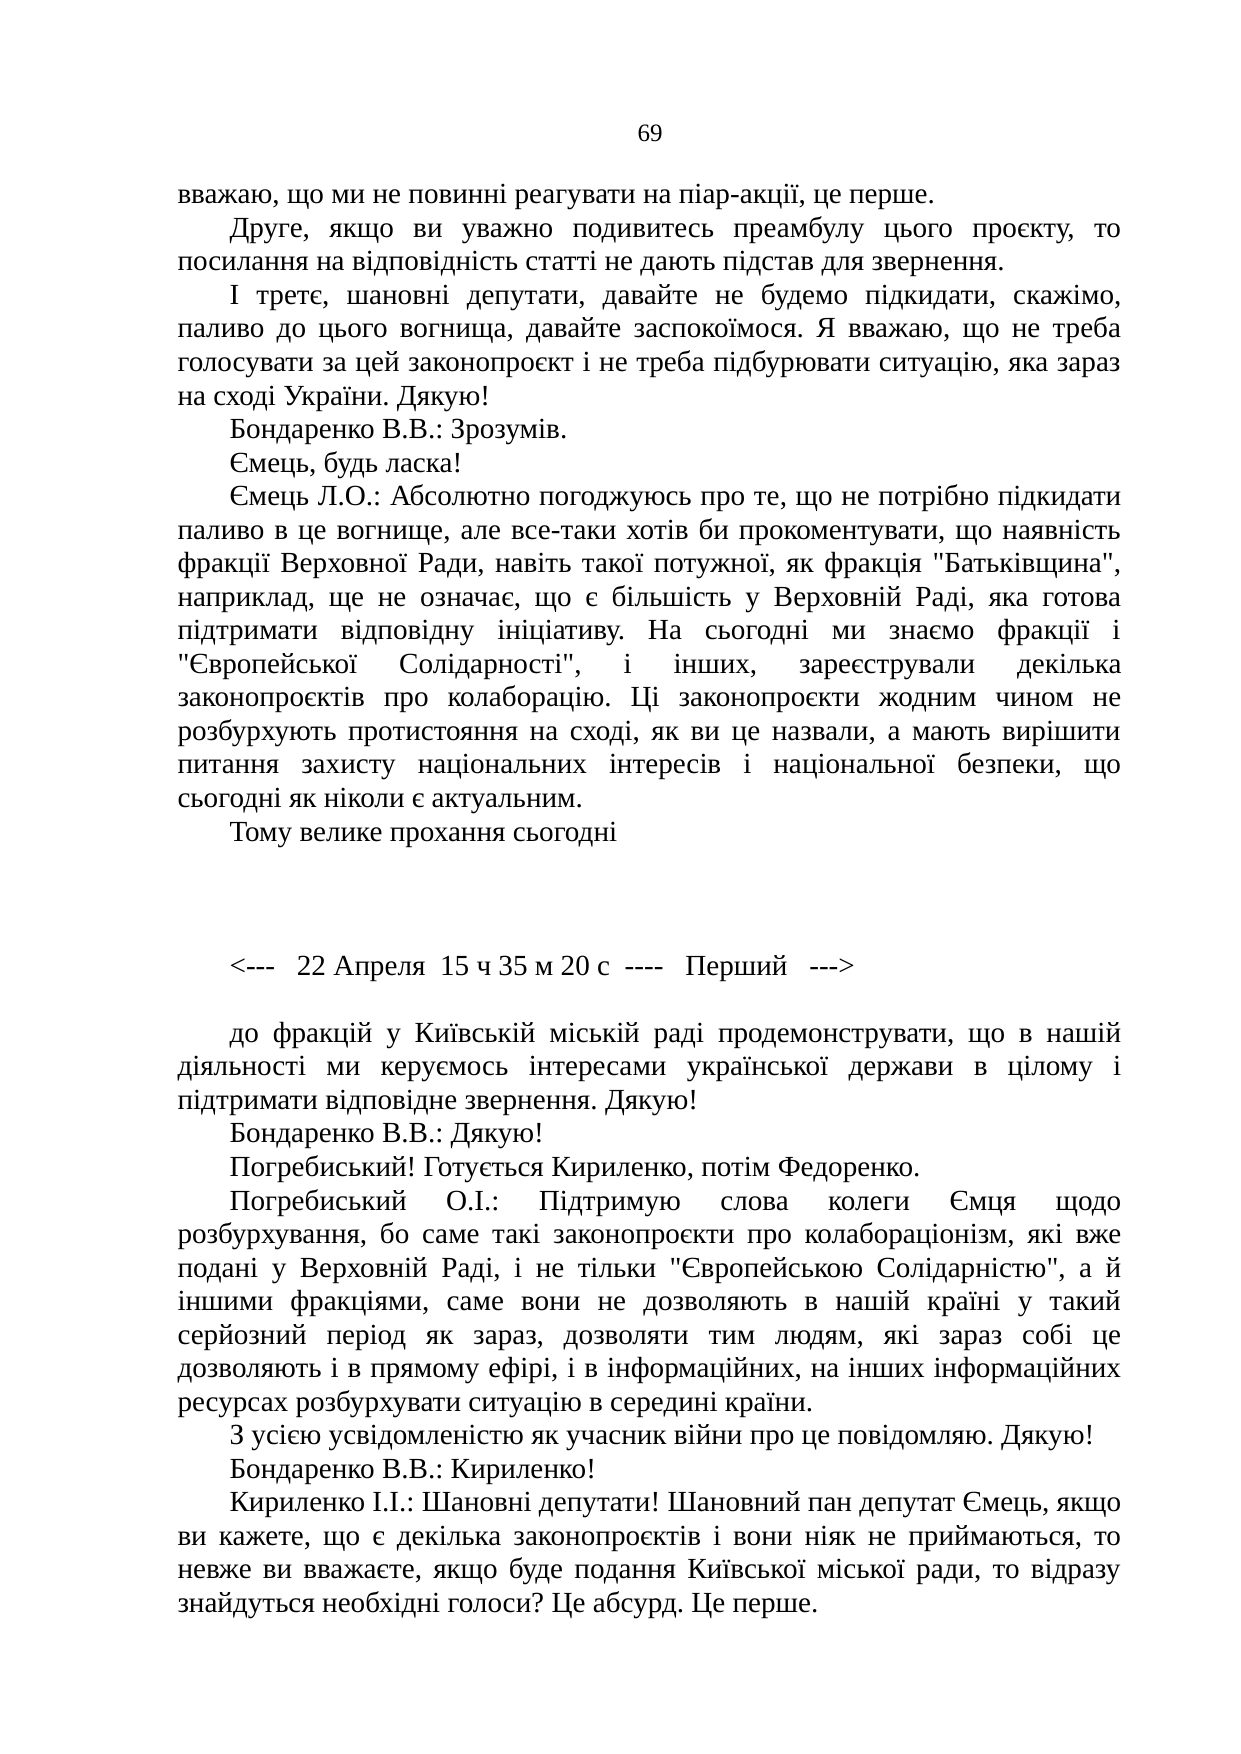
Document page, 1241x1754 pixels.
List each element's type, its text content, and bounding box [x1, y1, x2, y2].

text Бондаренко В.В.: Зрозумів. [177, 411, 1122, 445]
text до фракцій у Київській міській раді продемонструвати, що в нашій діяльності ми керуємось інтересами української держави в цілому і підтримати відповідне звернення. Дякую! [177, 1015, 1122, 1116]
text вважаю, що ми не повинні реагувати на піар-акції, це перше. [177, 176, 1122, 210]
text Погребиський! Готується Кириленко, потім Федоренко. [177, 1149, 1122, 1183]
text Друге, якщо ви уважно подивитесь преамбулу цього проєкту, то посилання на відповідність статті не дають підстав для звернення. [177, 210, 1122, 277]
text І третє, шановні депутати, давайте не будемо підкидати, скажімо, паливо до цього вогнища, давайте заспокоїмося. Я вважаю, що не треба голосувати за цей законопроєкт і не треба підбурювати ситуацію, яка зараз на сході України. Дякую! [177, 277, 1122, 411]
text Кириленко І.І.: Шановні депутати! Шановний пан депутат Ємець, якщо ви кажете, що є декілька законопроєктів і вони ніяк не приймаються, то невже ви вважаєте, якщо буде подання Київської міської ради, то відразу знайдуться необхідні голоси? Це абсурд. Це перше. [177, 1484, 1122, 1619]
text Погребиський О.І.: Підтримую слова колеги Ємця щодо розбурхування, бо саме такі законопроєкти про колабораціонізм, які вже подані у Верховній Раді, і не тільки "Європейською Солідарністю", а й іншими фракціями, саме вони не дозволяють в нашій країні у такий серйозний період як зараз, дозволяти тим людям, які зараз собі це дозволяють і в прямому ефірі, і в інформаційних, на інших інформаційних ресурсах розбурхувати ситуацію в середині країни. [177, 1183, 1122, 1417]
text Ємець Л.О.: Абсолютно погоджуюсь про те, що не потрібно підкидати паливо в це вогнище, але все-таки хотів би прокоментувати, що наявність фракції Верховної Ради, навіть такої потужної, як фракція "Батьківщина", наприклад, ще не означає, що є більшість у Верховній Раді, яка готова підтримати відповідну ініціативу. На сьогодні ми знаємо фракції і "Європейської Солідарності", і інших, зареєстрували декілька законопроєктів про колаборацію. Ці законопроєкти жодним чином не розбурхують протистояння на сході, як ви це назвали, а мають вирішити питання захисту національних інтересів і національної безпеки, що сьогодні як ніколи є актуальним. [177, 478, 1122, 814]
text <--- 22 Апреля 15 ч 35 м 20 с ---- Перший ---> [177, 948, 1122, 981]
text Ємець, будь ласка! [177, 445, 1122, 478]
text Бондаренко В.В.: Дякую! [177, 1116, 1122, 1149]
text Тому велике прохання сьогодні [177, 814, 1122, 847]
text З усією усвідомленістю як учасник війни про це повідомляю. Дякую! [177, 1417, 1122, 1451]
text Бондаренко В.В.: Кириленко! [177, 1451, 1122, 1484]
